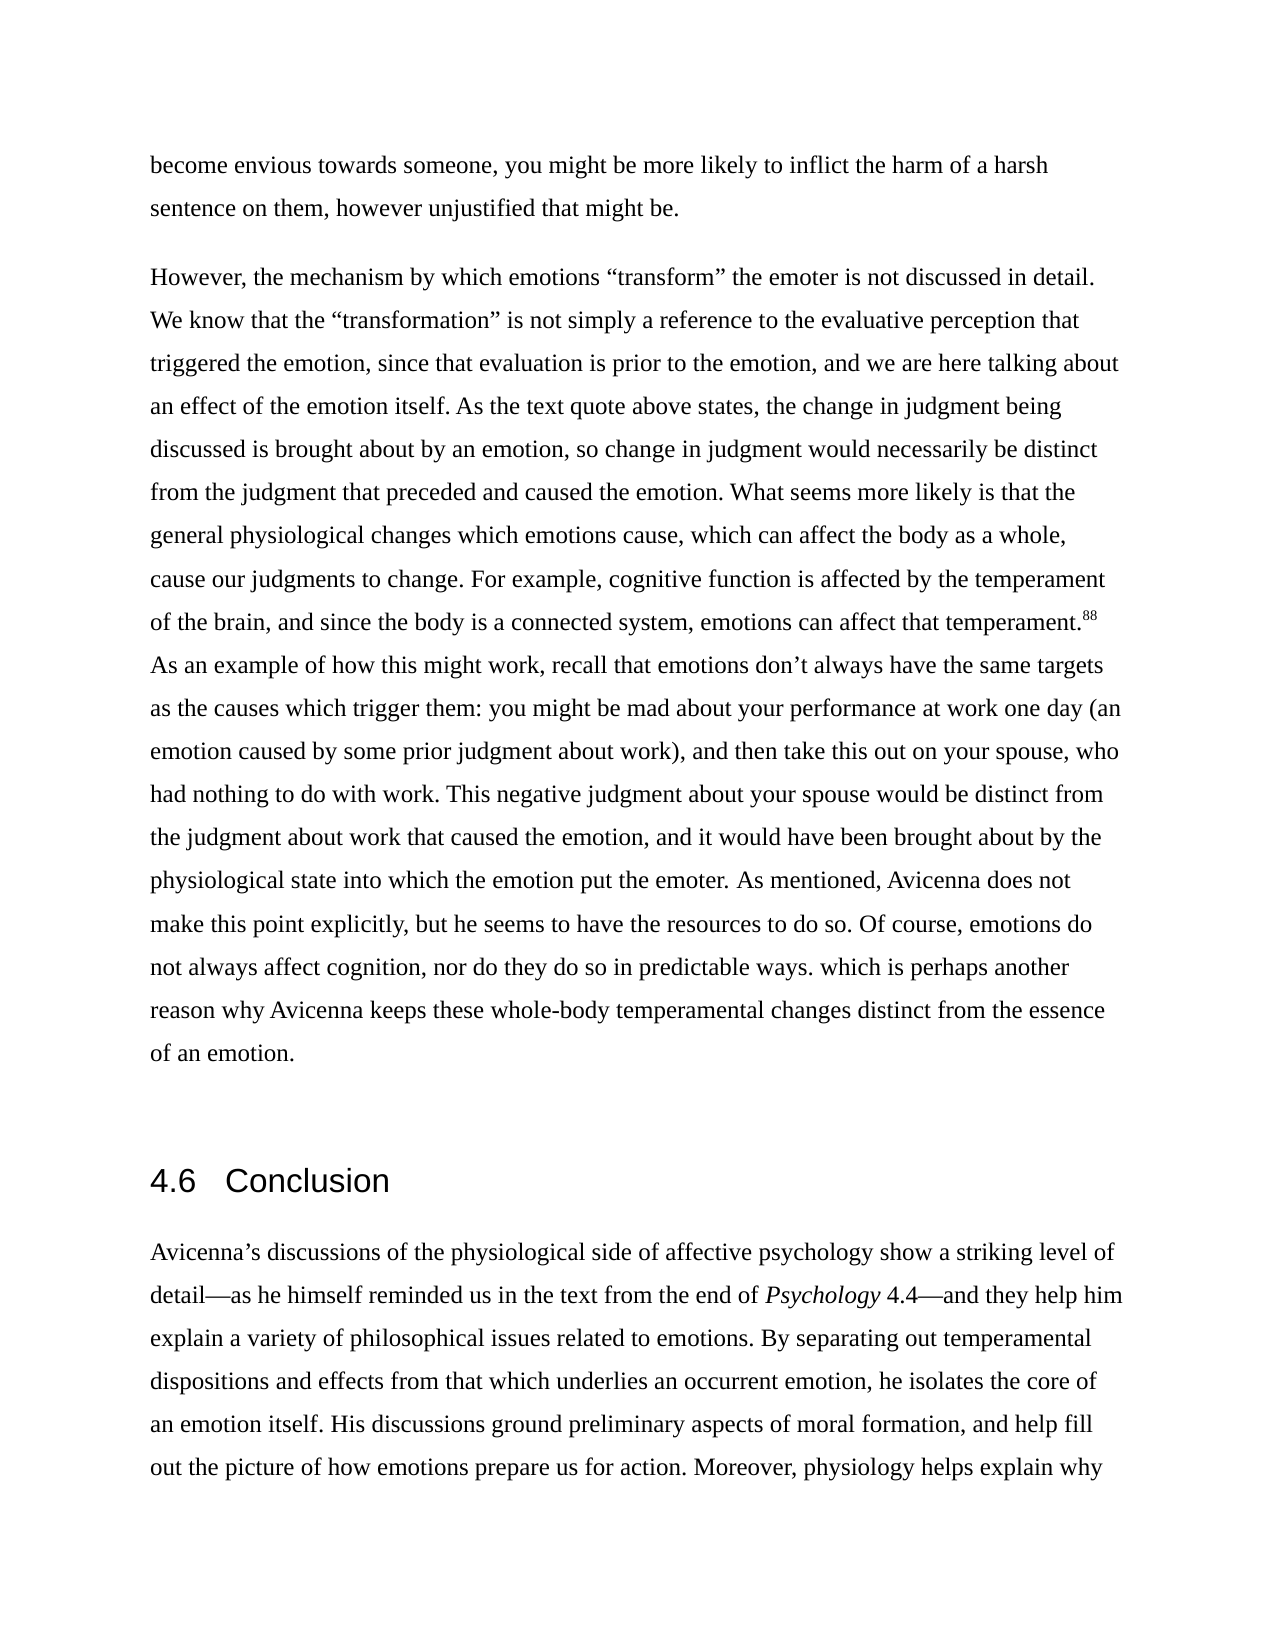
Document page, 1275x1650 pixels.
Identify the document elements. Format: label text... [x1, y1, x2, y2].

text Avicenna’s discussions of the physiological side of affective psychology show a striking level of detail—as he himself reminded us in the text from the end of Psychology 4.4—and they help him explain a variety of philosophical issues related to emotions. By separating out temperamental dispositions and effects from that which underlies an occurrent emotion, he isolates the core of an emotion itself. His discussions ground preliminary aspects of moral formation, and help fill out the picture of how emotions prepare us for action. Moreover, physiology helps explain why [150, 1237, 1125, 1481]
subtitle 4.6 Conclusion [150, 1161, 1125, 1199]
text However, the mechanism by which emotions “transform” the emoter is not discussed in detail. We know that the “transformation” is not simply a reference to the evaluative perception that triggered the emotion, since that evaluation is prior to the emotion, and we are here talking about an effect of the emotion itself. As the text quote above states, the change in judgment being discussed is brought about by an emotion, so change in judgment would necessarily be distinct from the judgment that preceded and caused the emotion. What seems more likely is that the general physiological changes which emotions cause, which can affect the body as a whole, cause our judgments to change. For example, cognitive function is affected by the temperament of the brain, and since the body is a connected system, emotions can affect that temperament. As an example of how this might work, recall that emotions don’t always have the same targets as the causes which trigger them: you might be mad about your performance at work one day (an emotion caused by some prior judgment about work), and then take this out on your spouse, who had nothing to do with work. This negative judgment about your spouse would be distinct from the judgment about work that caused the emotion, and it would have been brought about by the physiological state into which the emotion put the emoter. As mentioned, Avicenna does not make this point explicitly, but he seems to have the resources to do so. Of course, emotions do not always affect cognition, nor do they do so in predictable ways. which is perhaps another reason why Avicenna keeps these whole-body temperamental changes distinct from the essence of an emotion. [150, 262, 1125, 1067]
text become envious towards someone, you might be more likely to inflict the harm of a harsh sentence on them, however unjustified that might be. [150, 150, 1125, 222]
